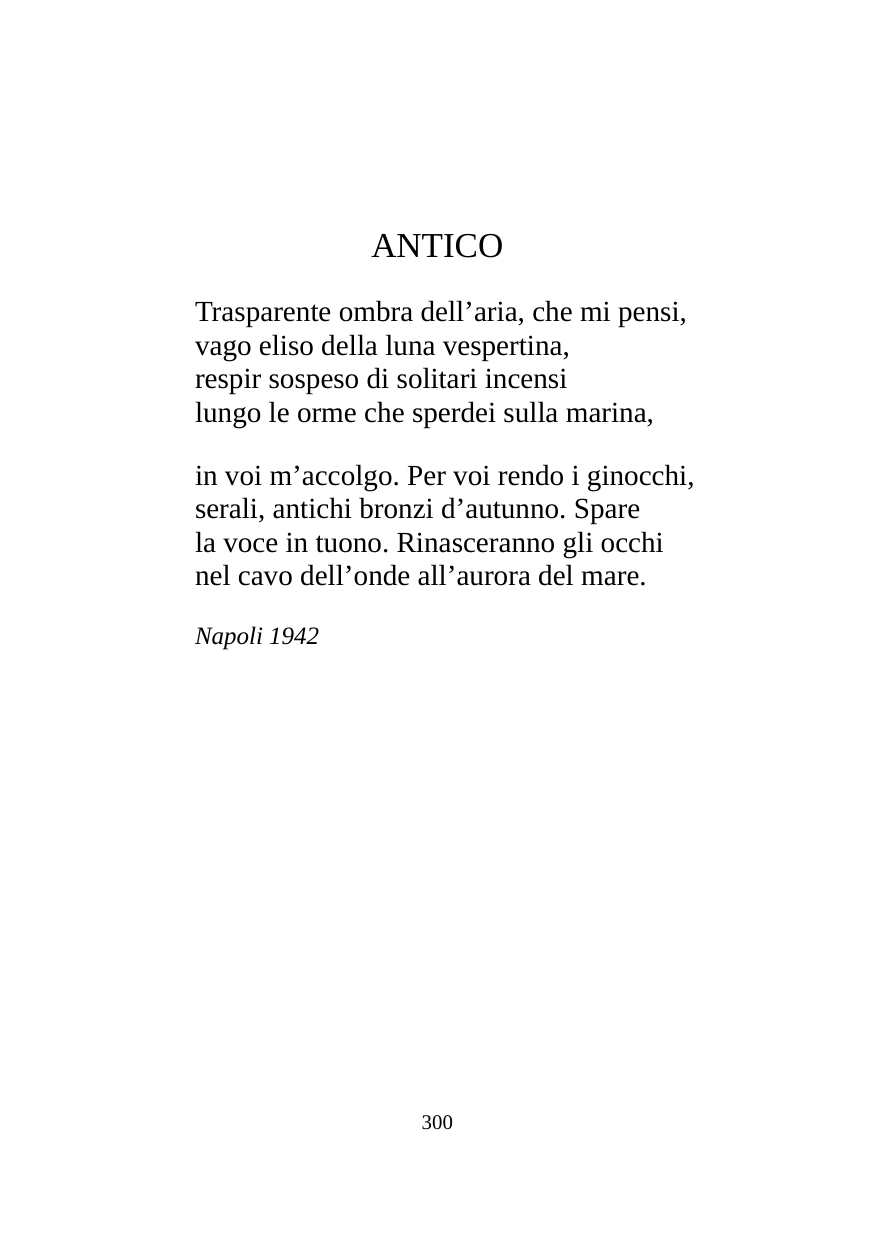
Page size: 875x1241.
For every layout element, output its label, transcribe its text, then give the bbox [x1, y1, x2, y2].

text Trasparente ombra dell’aria, che mi pensi, vago eliso della luna vespertina, respir sospeso di solitari incensi lungo le orme che sperdei sulla marina, [195, 294, 768, 428]
text Napoli 1942 [195, 621, 768, 650]
text in voi m’accolgo. Per voi rendo i ginocchi, serali, antichi bronzi d’autunno. Spare la voce in tuono. Rinasceranno gli occhi nel cavo dell’onde all’aurora del mare. [195, 458, 768, 592]
subtitle ANTICO [106, 224, 768, 264]
